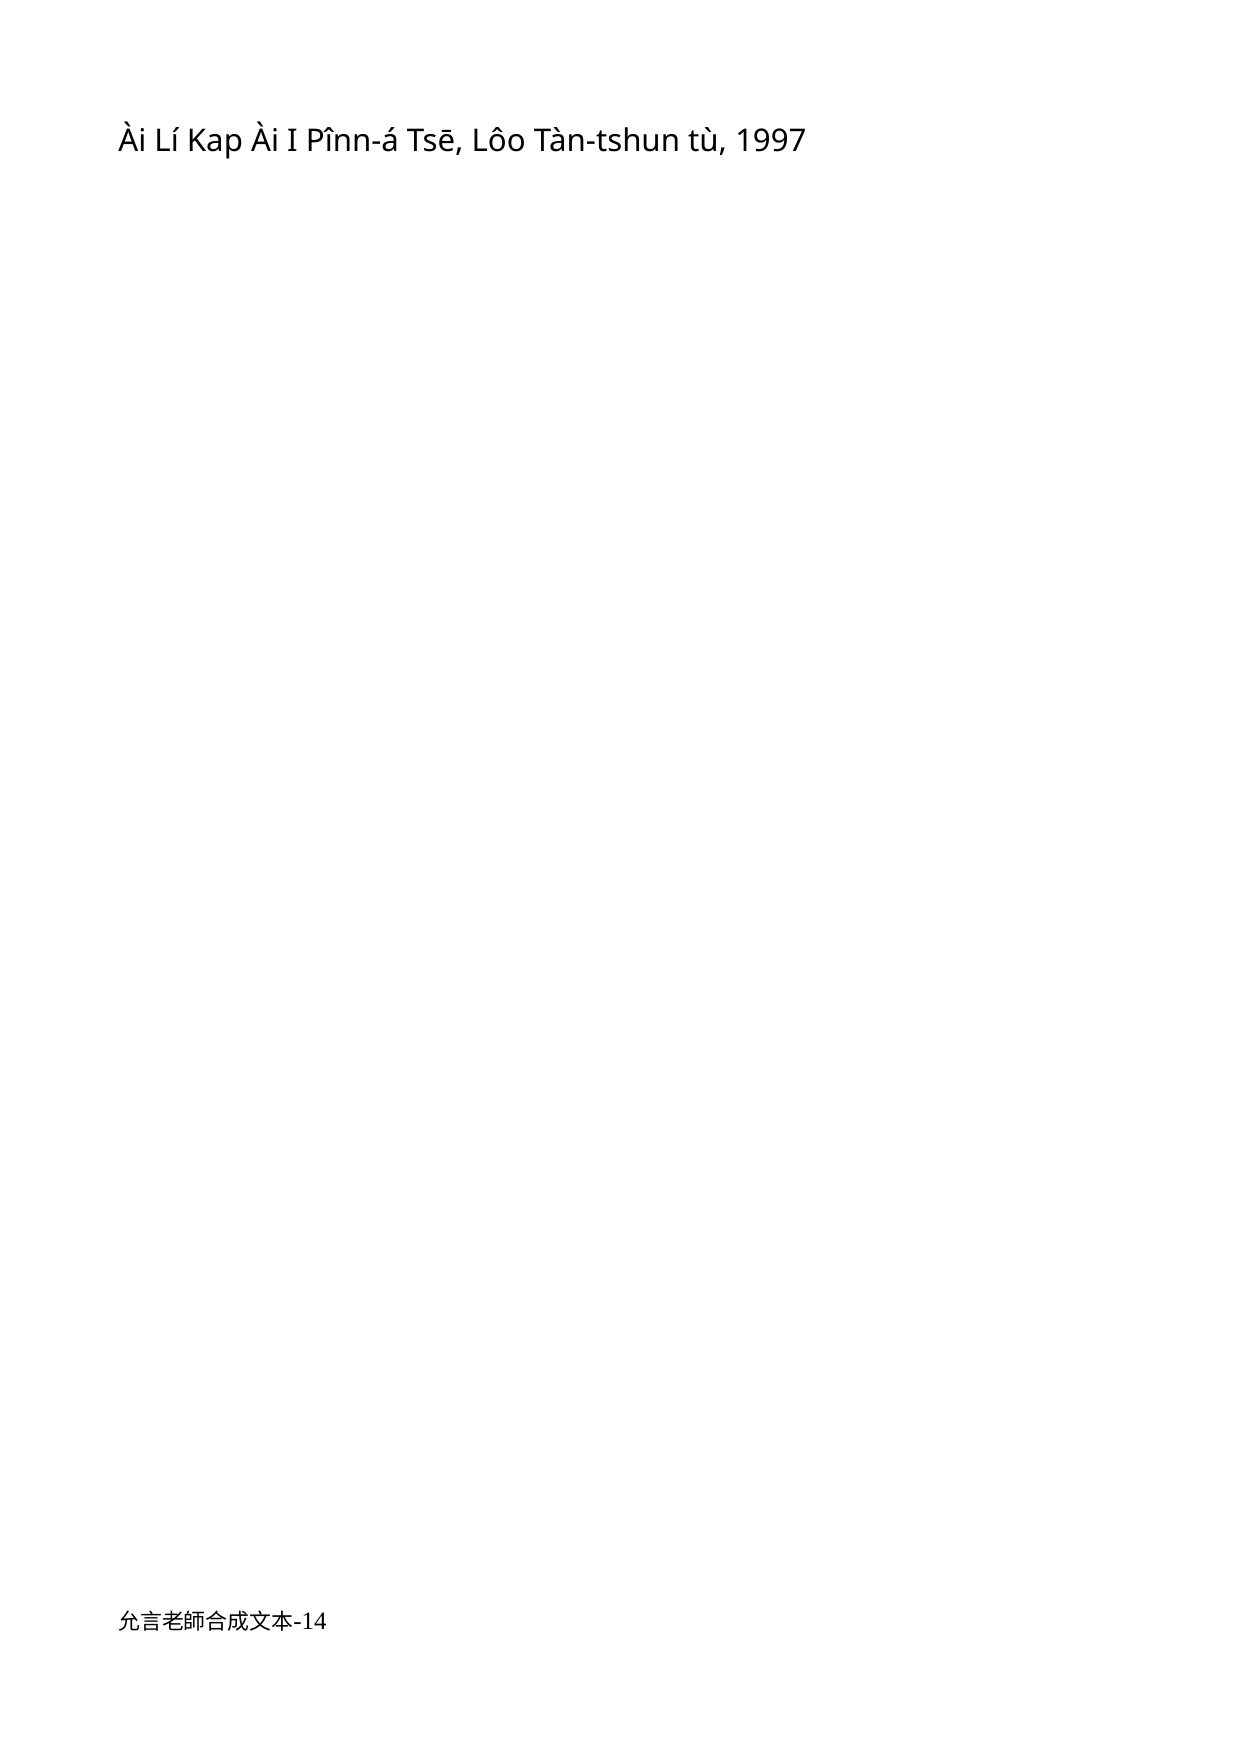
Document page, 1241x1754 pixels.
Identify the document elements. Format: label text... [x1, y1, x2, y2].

text Ài Lí Kap Ài I Pînn-á Tsē, Lôo Tàn-tshun tù, 1997 [118, 118, 1122, 161]
